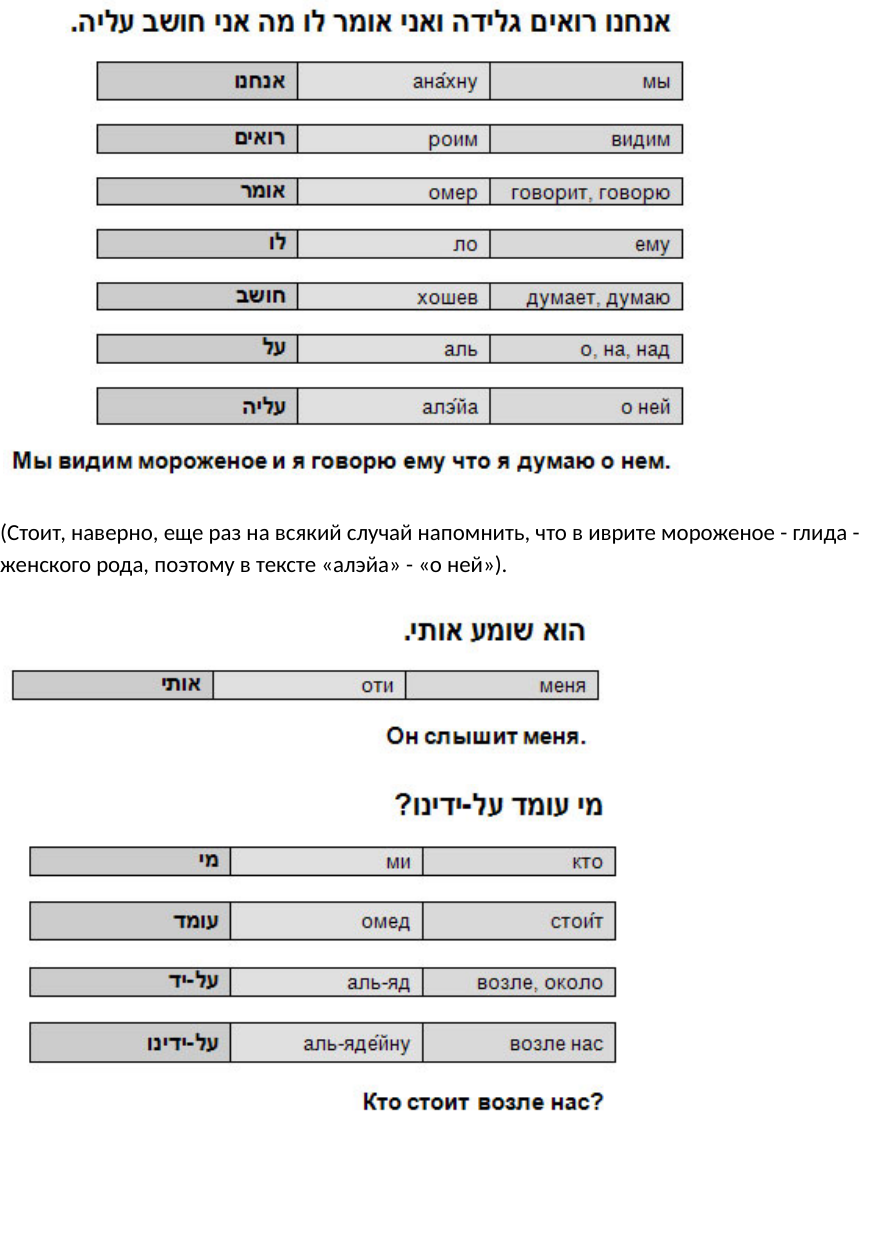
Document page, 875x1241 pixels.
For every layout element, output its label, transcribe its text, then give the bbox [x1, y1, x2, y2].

picture [3, 0, 696, 494]
text (Стоит, наверно, еще раз на всякий случай напомнить, что в иврите мороженое - глида - женского рода, поэтому в тексте «алэйа» - «о ней»). [0, 518, 874, 578]
picture [3, 784, 632, 1129]
picture [3, 603, 607, 760]
